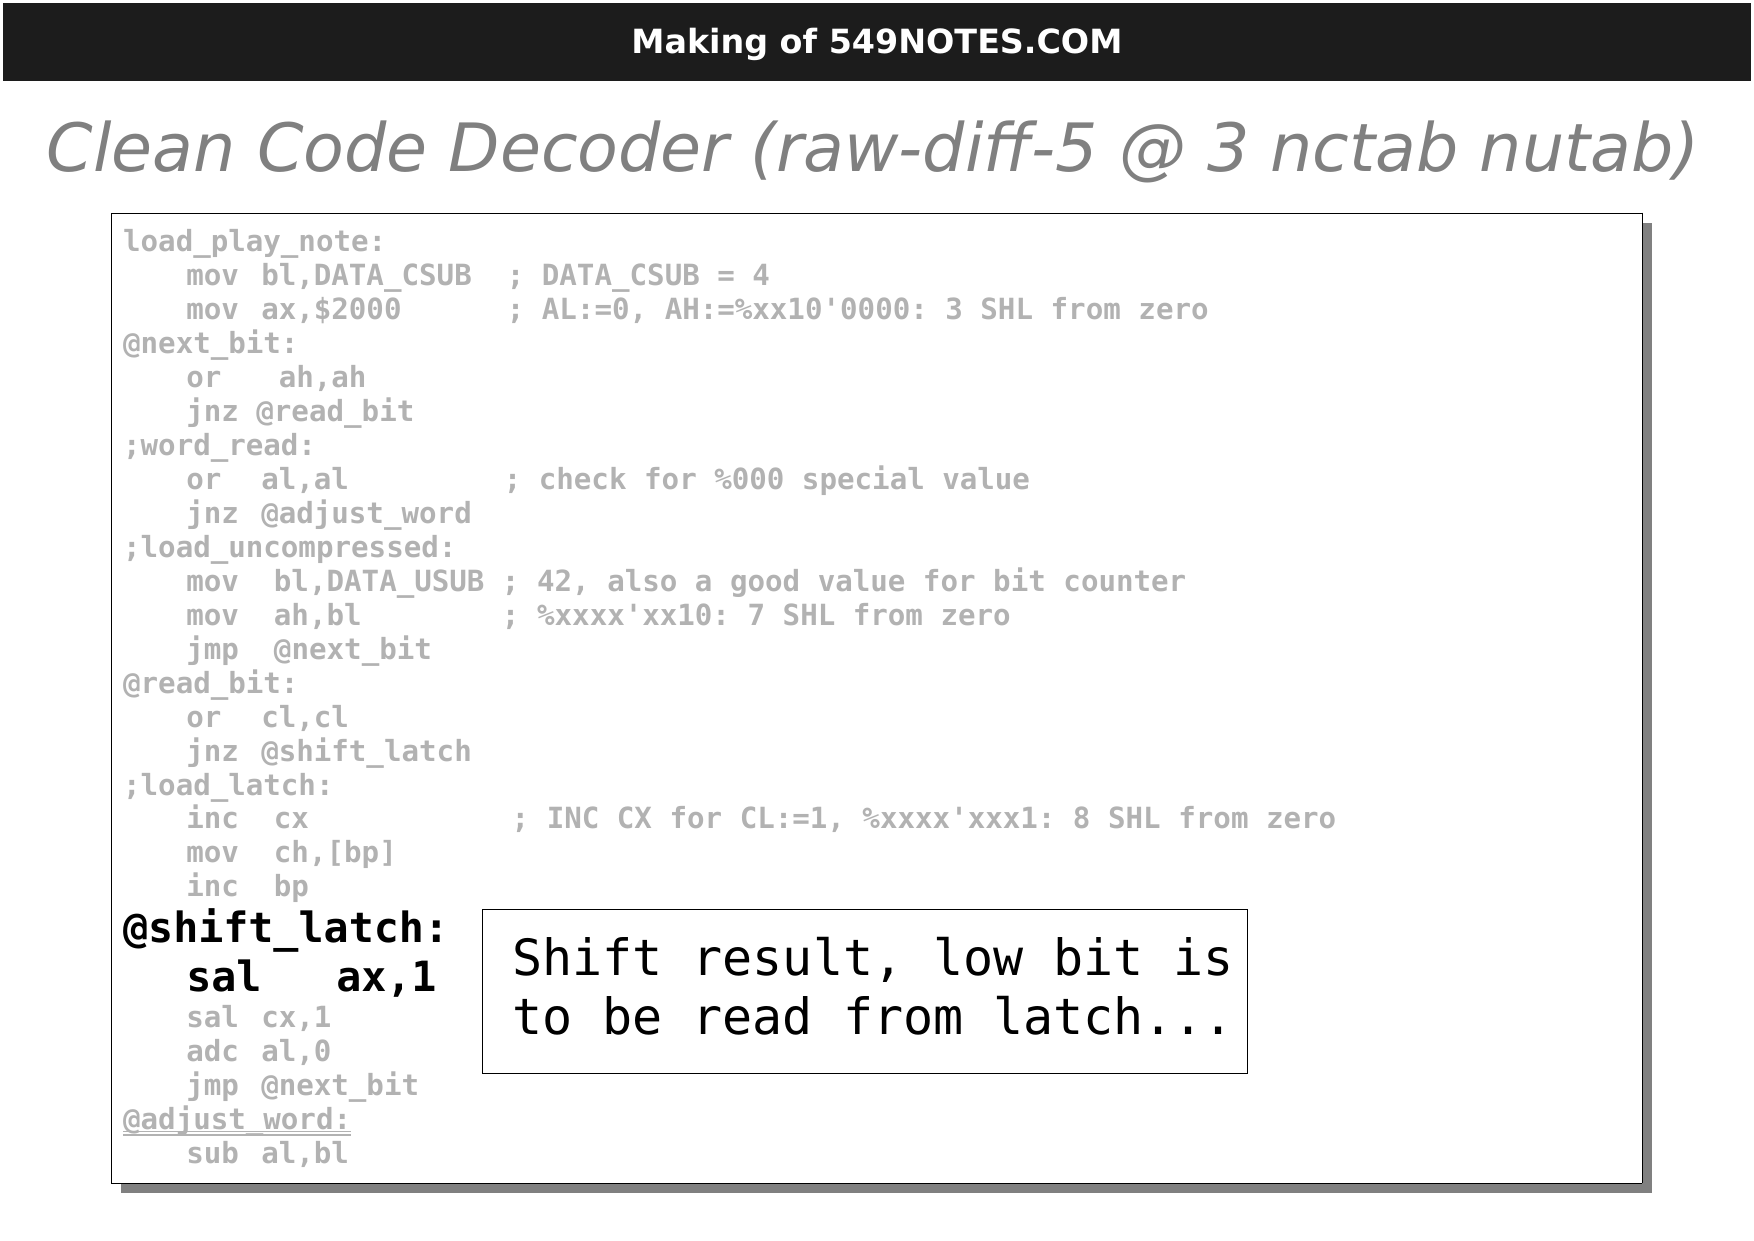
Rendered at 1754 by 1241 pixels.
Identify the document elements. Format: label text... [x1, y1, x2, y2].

text Clean Code Decoder (raw-diff-5 @ 3 nctab nutab) [3, 110, 1751, 188]
table_header load_play_note: mov bl,DATA_CSUB ; DATA_CSUB = 4 mov ax,$2000 ; AL:=0, AH:=%xx10'0000: 3 SHL from zero @next_bit: or ah,ah jnz @read_bit ;word_read: or al,al ; check for %000 special value jnz @adjust_word ;load_uncompressed: mov bl,DATA_USUB ; 42, also a good value for bit counter mov ah,bl ; %xxxx'xx10: 7 SHL from zero jmp @next_bit @read_bit: or cl,cl jnz @shift_latch ;load_latch: inc cx ; INC CX for CL:=1, %xxxx'xxx1: 8 SHL from zero mov ch,[bp] inc bp @shift_latch: sal ax,1 sal cx,1 adc al,0 jmp @next_bit @adjust_word: sub al,bl [105, 207, 1658, 1199]
